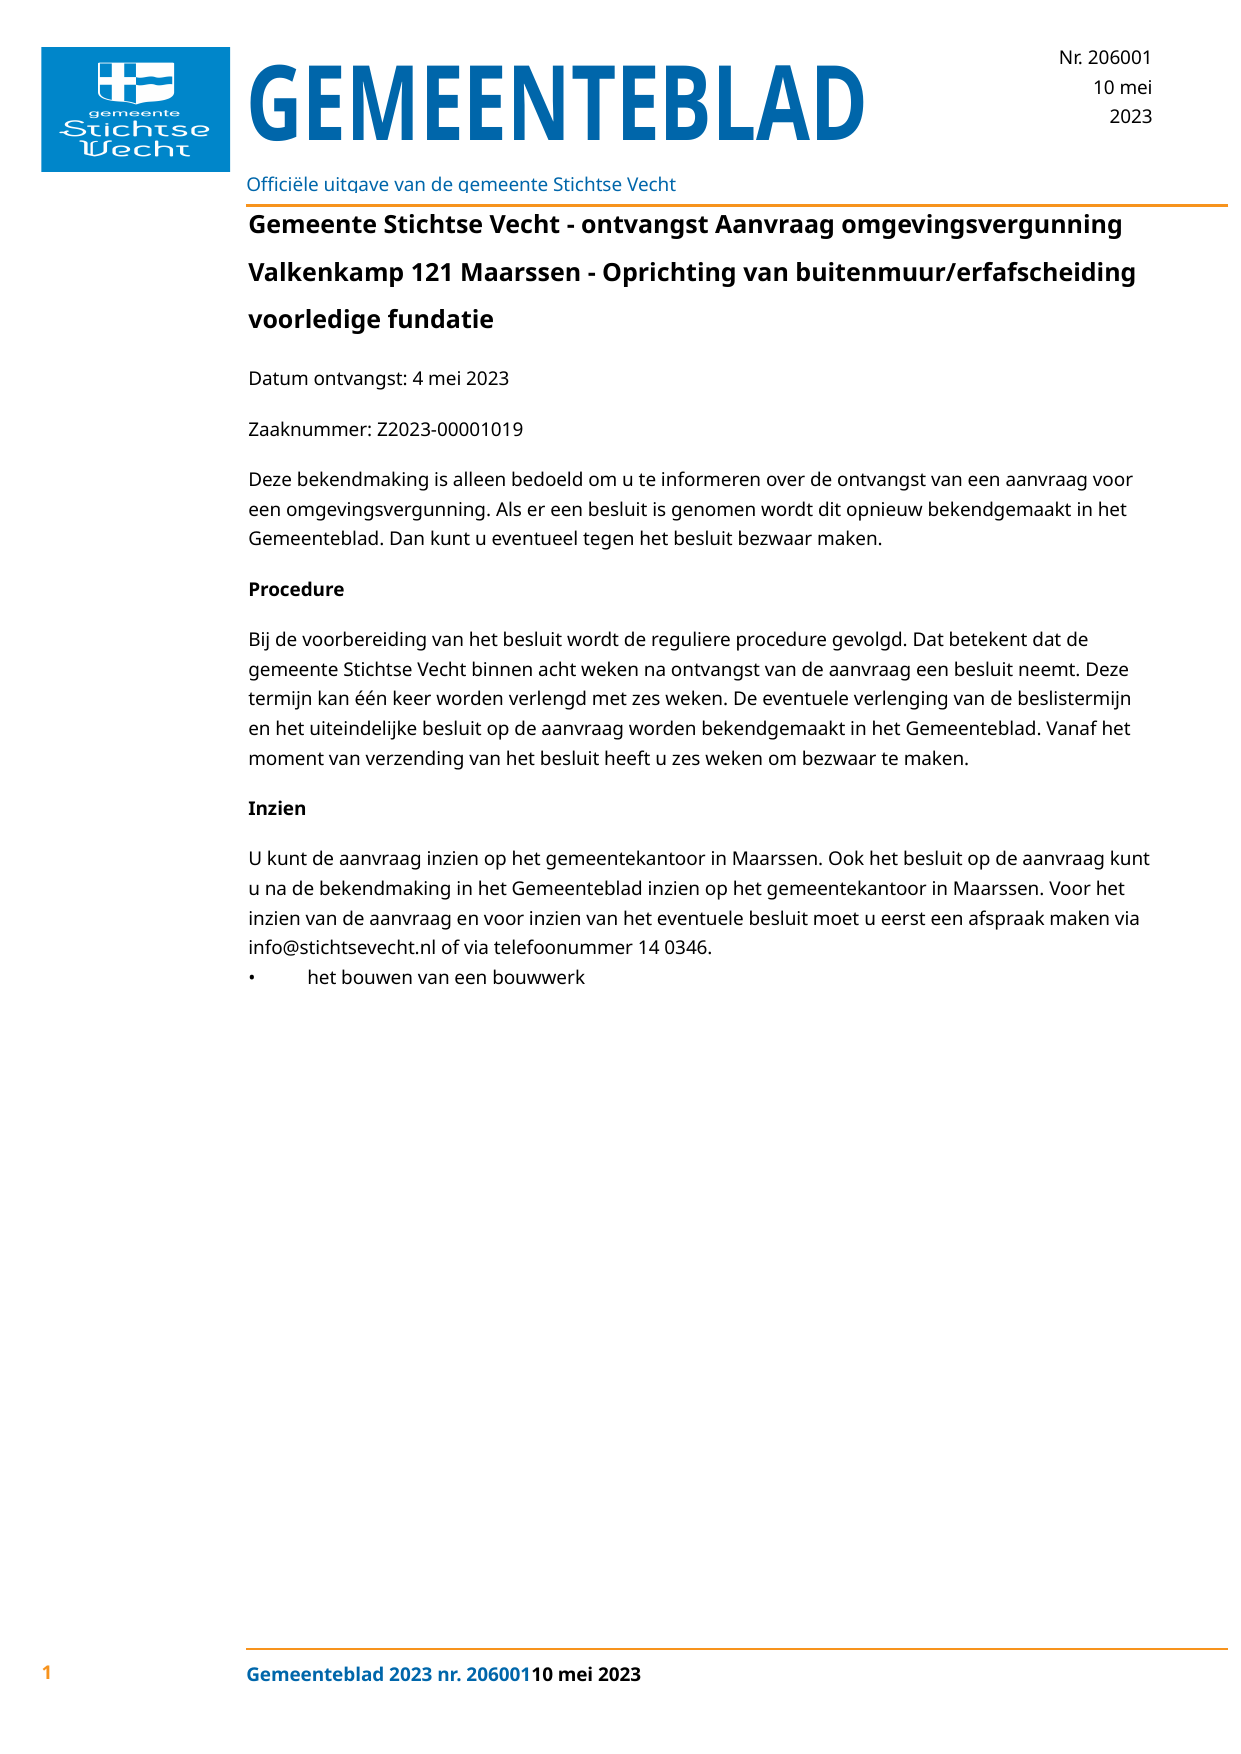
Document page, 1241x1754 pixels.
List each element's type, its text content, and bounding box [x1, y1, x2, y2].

text Deze bekendmaking is alleen bedoeld om u te informeren over de ontvangst van een aanvraag voor een omgevingsvergunning. Als er een besluit is genomen wordt dit opnieuw bekendgemaakt in het Gemeenteblad. Dan kunt u eventueel tegen het besluit bezwaar maken. [248, 466, 1152, 551]
picture [99, 63, 135, 101]
text Datum ontvangst: 4 mei 2023 [248, 366, 1152, 391]
text Bij de voorbereiding van het besluit wordt de reguliere procedure gevolgd. Dat betekent dat de gemeente Stichtse Vecht binnen acht weken na ontvangst van de aanvraag een besluit neemt. Deze termijn kan één keer worden verlengd met zes weken. De eventuele verlenging van de beslistermijn en het uiteindelijke besluit op de aanvraag worden bekendgemaakt in het Gemeenteblad. Vanaf het moment van verzending van het besluit heeft u zes weken om bezwaar te maken. [248, 626, 1152, 770]
picture [137, 63, 174, 103]
text Gemeente Stichtse Vecht - ontvangst Aanvraag omgevingsvergunning Valkenkamp 121 Maarssen - Oprichting van buitenmuur/erfafscheiding voorledige fundatie [248, 207, 1152, 336]
text Procedure [248, 576, 1152, 602]
text U kunt de aanvraag inzien op het gemeentekantoor in Maarssen. Ook het besluit op de aanvraag kunt u na de bekendmaking in het Gemeenteblad inzien op het gemeentekantoor in Maarssen. Voor het inzien van de aanvraag en voor inzien van het eventuele besluit moet u eerst een afspraak maken via info@stichtsevecht.nl of via telefoonummer 14 0346. [248, 846, 1152, 960]
text Zaaknummer: Z2023-00001019 [248, 416, 1152, 442]
list het bouwen van een bouwwerk [248, 964, 1152, 989]
text Inzien [248, 795, 1152, 821]
